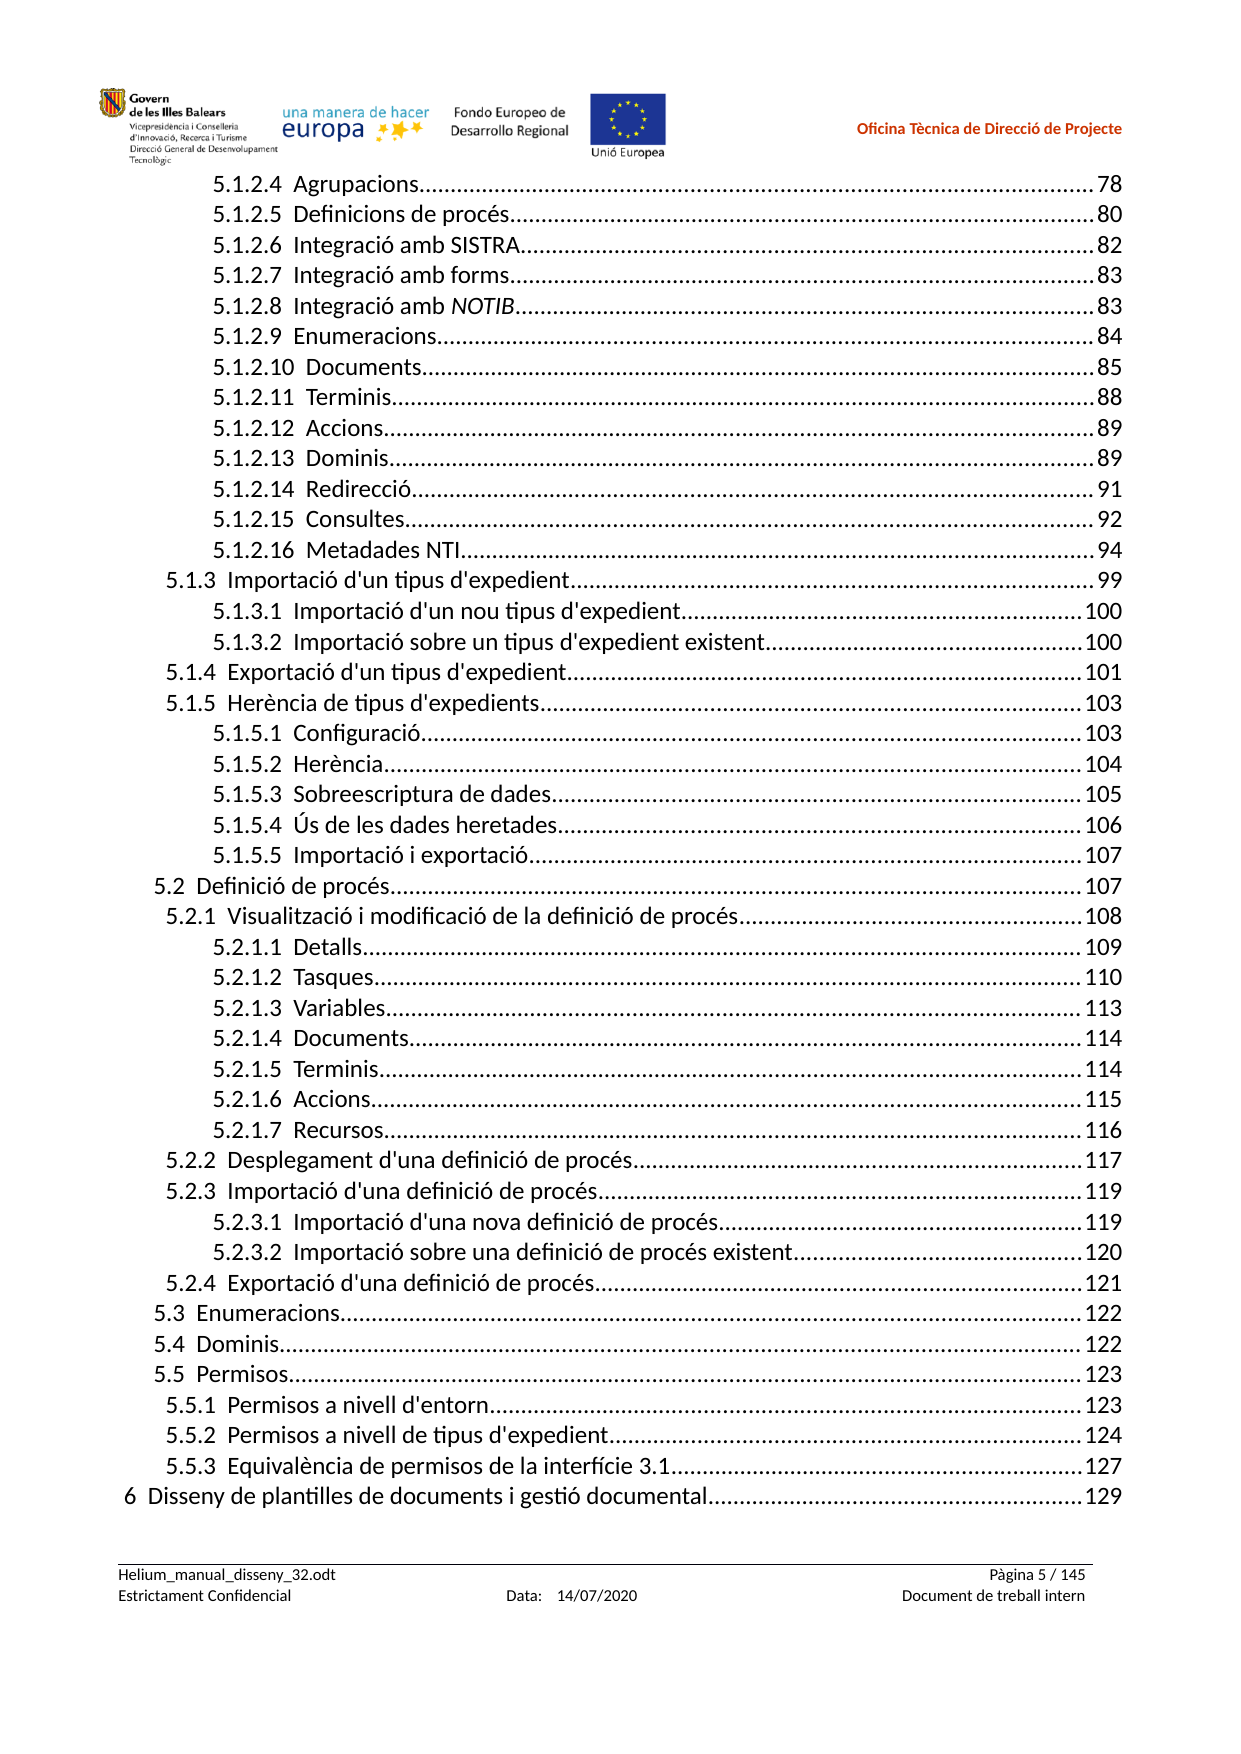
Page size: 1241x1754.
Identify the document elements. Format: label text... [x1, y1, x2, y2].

text 5.2.3 Importació d'una definició de procés 119 [160, 1175, 1122, 1206]
text 5.1.2.7 Integració amb forms 83 [207, 259, 1122, 290]
text 5.1.4 Exportació d'un tipus d'expedient 101 [160, 656, 1122, 687]
text 5.1.2.4 Agrupacions 78 [207, 168, 1122, 198]
text 5.1.2.15 Consultes 92 [207, 504, 1122, 534]
text 5.2.1.7 Recursos 116 [207, 1114, 1122, 1144]
text 5.1.2.9 Enumeracions 84 [207, 321, 1122, 351]
text 5.1.2.14 Redirecció 91 [207, 473, 1122, 504]
text 5.2.1.6 Accions 115 [207, 1083, 1122, 1114]
text 5.1.3 Importació d'un tipus d'expedient 99 [160, 565, 1122, 595]
text 5.1.5 Herència de tipus d'expedients 103 [160, 687, 1122, 717]
text 5.2.3.1 Importació d'una nova definició de procés 119 [207, 1206, 1122, 1236]
text 5.1.3.1 Importació d'un nou tipus d'expedient 100 [207, 595, 1122, 626]
text 5.2.1.5 Terminis 114 [207, 1053, 1122, 1083]
text 5.1.2.8 Integració amb NOTIB 83 [207, 290, 1122, 321]
text 5.4 Dominis 122 [148, 1328, 1122, 1358]
text 5.1.5.2 Herència 104 [207, 748, 1122, 778]
text 5.1.2.16 Metadades NTI 94 [207, 534, 1122, 565]
text 5.2.1.3 Variables 113 [207, 992, 1122, 1022]
text 5.2.2 Desplegament d'una definició de procés 117 [160, 1144, 1122, 1175]
text 5.1.3.2 Importació sobre un tipus d'expedient existent 100 [207, 626, 1122, 656]
text 5.5.3 Equivalència de permisos de la interfície 3.1 127 [160, 1450, 1122, 1480]
text 5.2.4 Exportació d'una definició de procés 121 [160, 1267, 1122, 1297]
text 5.1.2.13 Dominis 89 [207, 443, 1122, 473]
text 5.2 Definició de procés 107 [148, 870, 1122, 900]
text 5.2.1.2 Tasques 110 [207, 961, 1122, 992]
text 5.2.3.2 Importació sobre una definició de procés existent 120 [207, 1236, 1122, 1267]
text 5.1.5.3 Sobreescriptura de dades 105 [207, 778, 1122, 809]
text 5.2.1 Visualització i modificació de la definició de procés 108 [160, 900, 1122, 931]
text 5.2.1.4 Documents 114 [207, 1022, 1122, 1053]
picture [99, 87, 668, 166]
text 5.5.2 Permisos a nivell de tipus d'expedient 124 [160, 1419, 1122, 1450]
text 5.1.5.5 Importació i exportació 107 [207, 839, 1122, 870]
text 5.1.5.1 Configuració 103 [207, 717, 1122, 748]
text 5.3 Enumeracions 122 [148, 1297, 1122, 1328]
text 5.1.2.12 Accions 89 [207, 412, 1122, 443]
text 5.1.2.10 Documents 85 [207, 351, 1122, 382]
text 5.2.1.1 Detalls 109 [207, 931, 1122, 961]
text 5.1.2.5 Definicions de procés 80 [207, 198, 1122, 229]
text 5.1.2.11 Terminis 88 [207, 382, 1122, 412]
text 5.5 Permisos 123 [148, 1358, 1122, 1389]
text 5.5.1 Permisos a nivell d'entorn 123 [160, 1389, 1122, 1419]
text 5.1.5.4 Ús de les dades heretades 106 [207, 809, 1122, 839]
text 6 Disseny de plantilles de documents i gestió documental 129 [118, 1480, 1122, 1511]
text 5.1.2.6 Integració amb SISTRA 82 [207, 229, 1122, 259]
